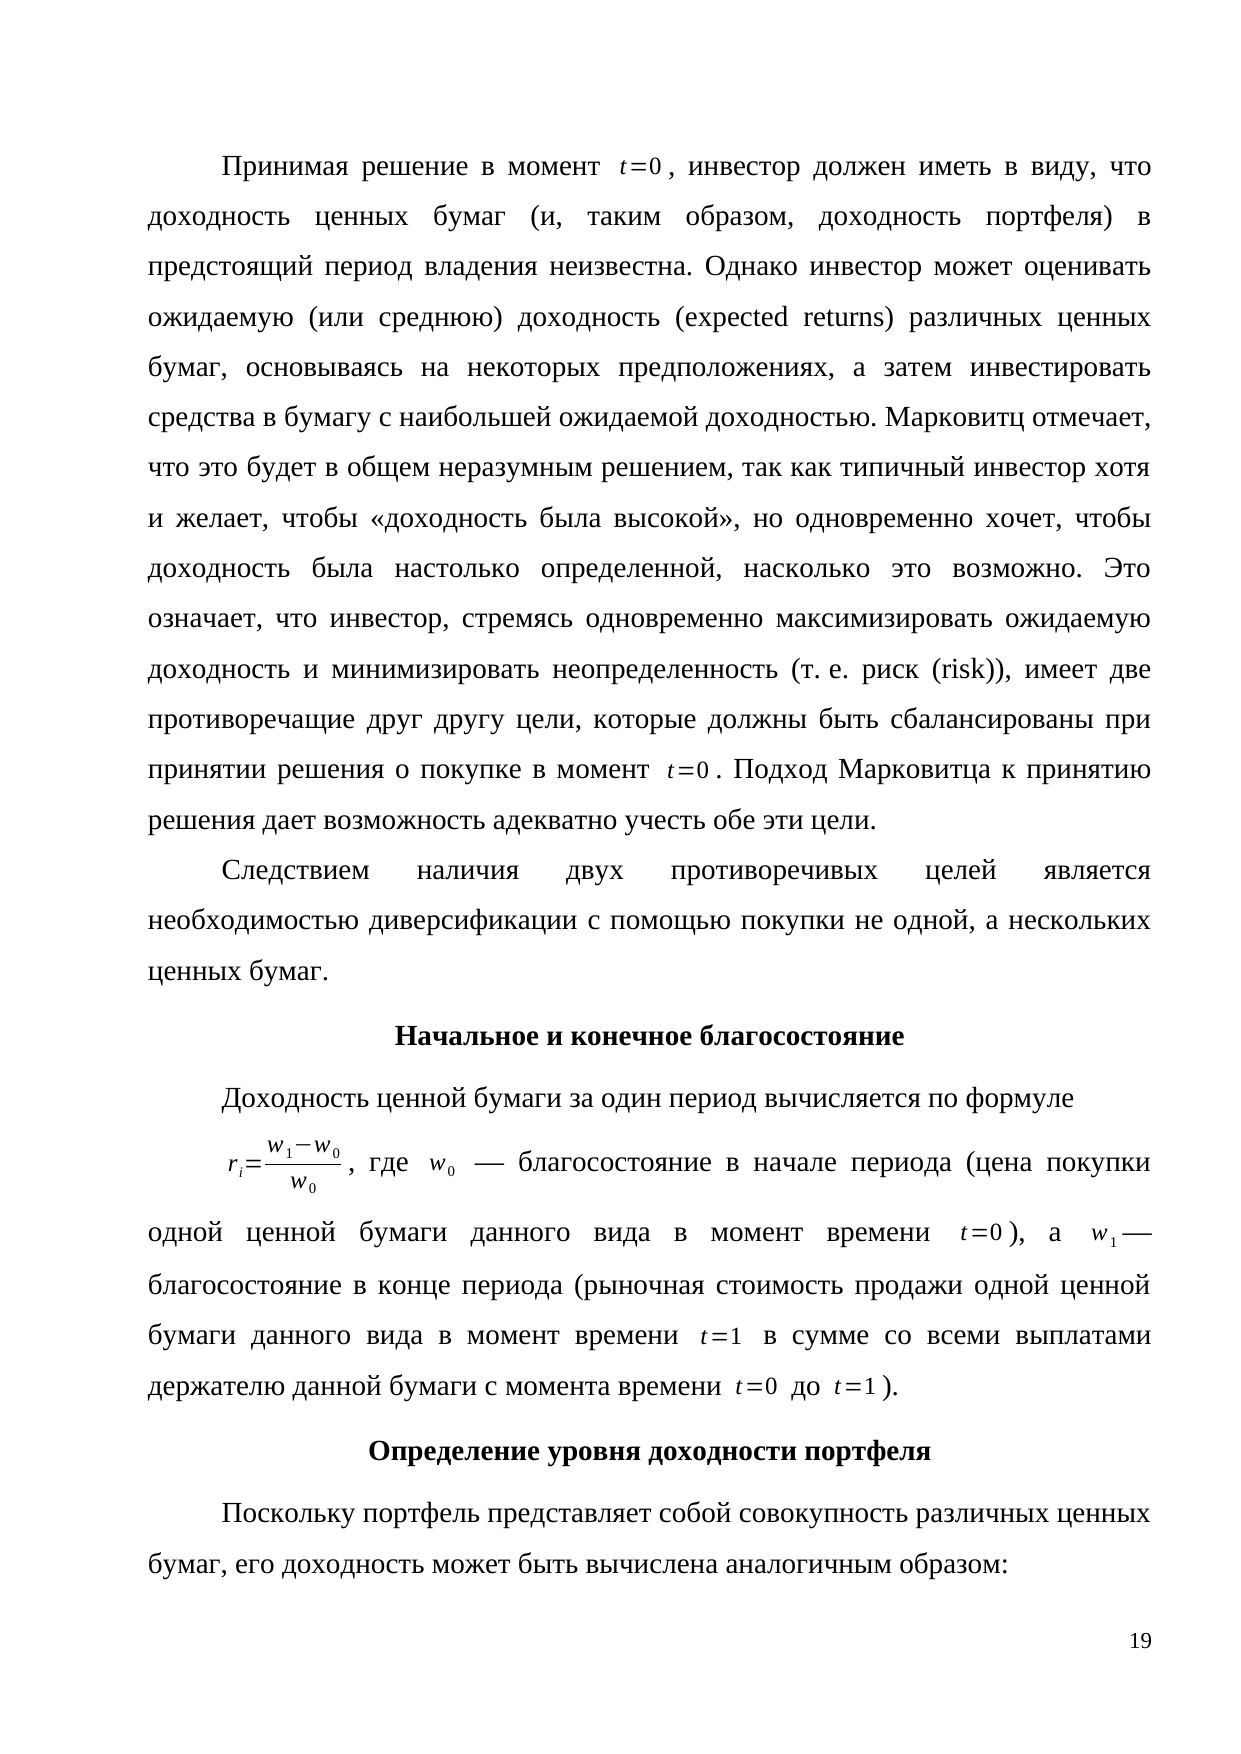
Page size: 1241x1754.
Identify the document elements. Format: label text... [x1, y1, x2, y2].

text , где — благосостояние в начале периода (цена покупки одной ценной бумаги данного вида в момент времени ), а — благосостояние в конце периода (рыночная стоимость продажи одной ценной бумаги данного вида в момент времени в сумме со всеми выплатами держателю данной бумаги с момента времени до ). [148, 1131, 1152, 1401]
subtitle Начальное и конечное благосостояние [148, 1018, 1152, 1051]
text Принимая решение в момент , инвестор должен иметь в виду, что доходность ценных бумаг (и, таким образом, доходность портфеля) в предстоящий период владения неизвестна. Однако инвестор может оценивать ожидаемую (или среднюю) доходность (expected returns) различных ценных бумаг, основываясь на некоторых предположениях, а затем инвестировать средства в бумагу с наибольшей ожидаемой доходностью. Марковитц отмечает, что это будет в общем неразумным решением, так как типичный инвестор хотя и желает, чтобы «доходность была высокой», но одновременно хочет, чтобы доходность была настолько определенной, насколько это возможно. Это означает, что инвестор, стремясь одновременно максимизировать ожидаемую доходность и минимизировать неопределенность (т. е. риск (risk)), имеет две противоречащие друг другу цели, которые должны быть сбалансированы при принятии решения о покупке в момент . Подход Марковитца к принятию решения дает возможность адекватно учесть обе эти цели. [148, 148, 1152, 835]
subtitle Определение уровня доходности портфеля [148, 1433, 1152, 1466]
text Доходность ценной бумаги за один период вычисляется по формуле [148, 1080, 1152, 1114]
text Поскольку портфель представляет собой совокупность различных ценных бумаг, его доходность может быть вычислена аналогичным образом: [148, 1496, 1152, 1579]
text Следствием наличия двух противоречивых целей является необходимостью диверсификации с помощью покупки не одной, а нескольких ценных бумаг. [148, 852, 1152, 986]
